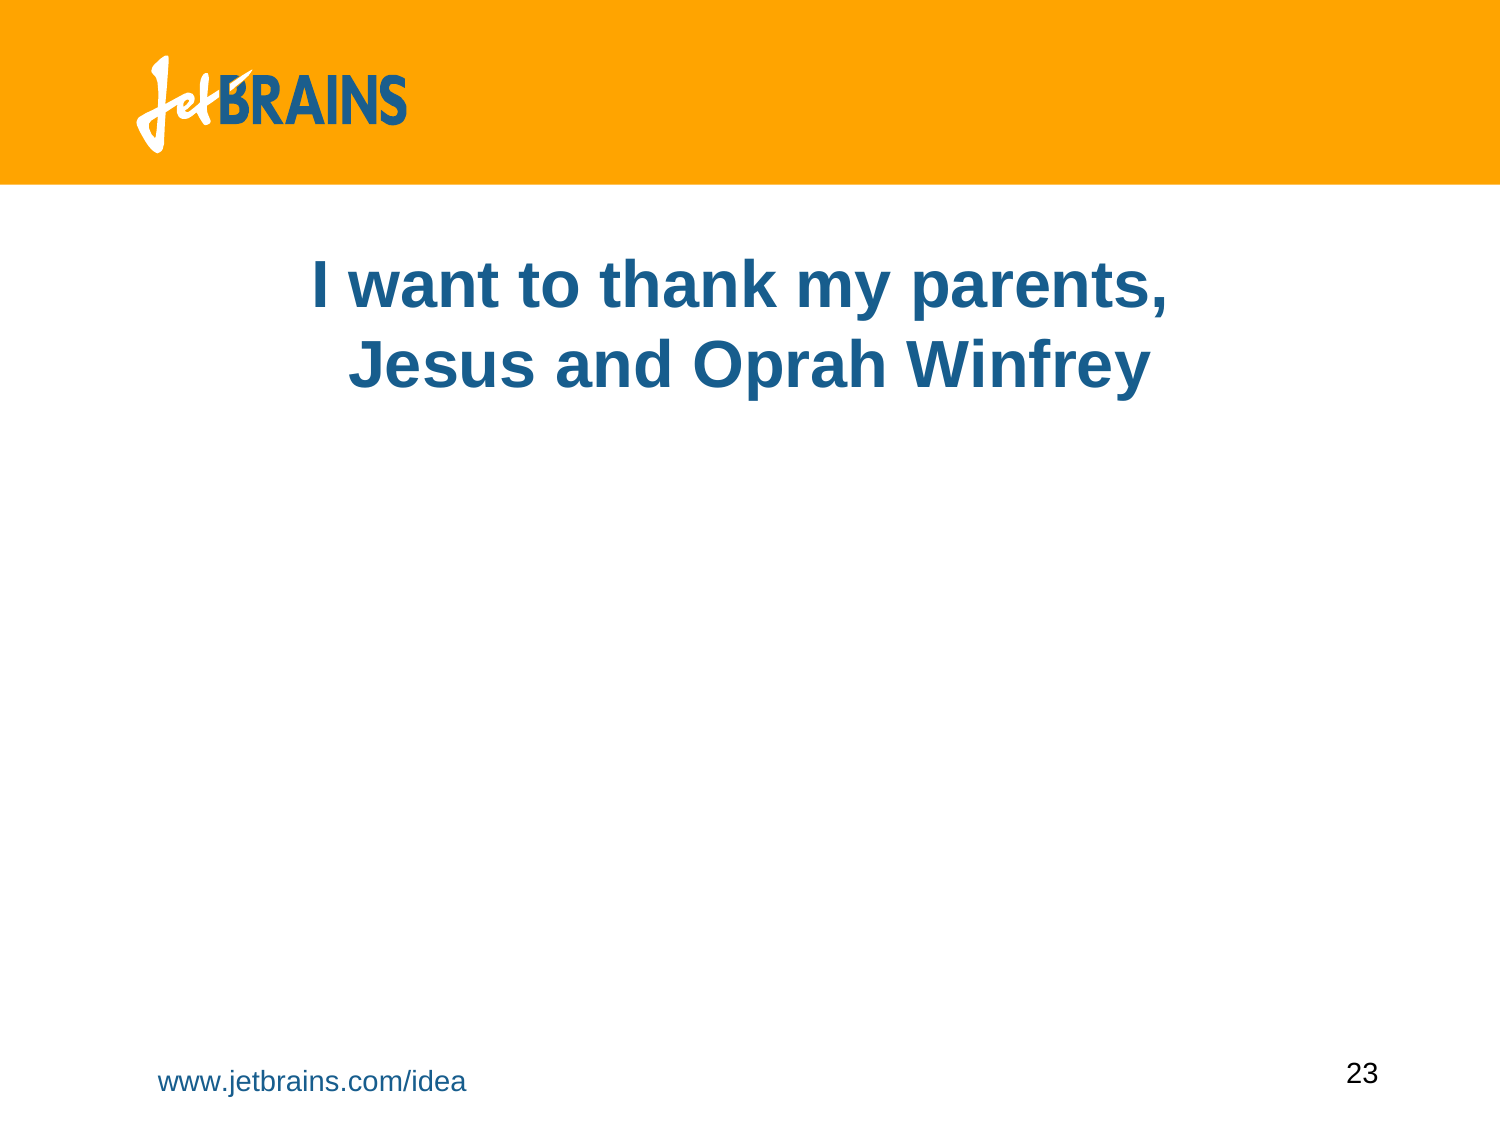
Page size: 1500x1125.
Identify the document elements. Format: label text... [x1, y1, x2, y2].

title I want to thank my parents, Jesus and Oprah Winfrey [83, 232, 1417, 409]
